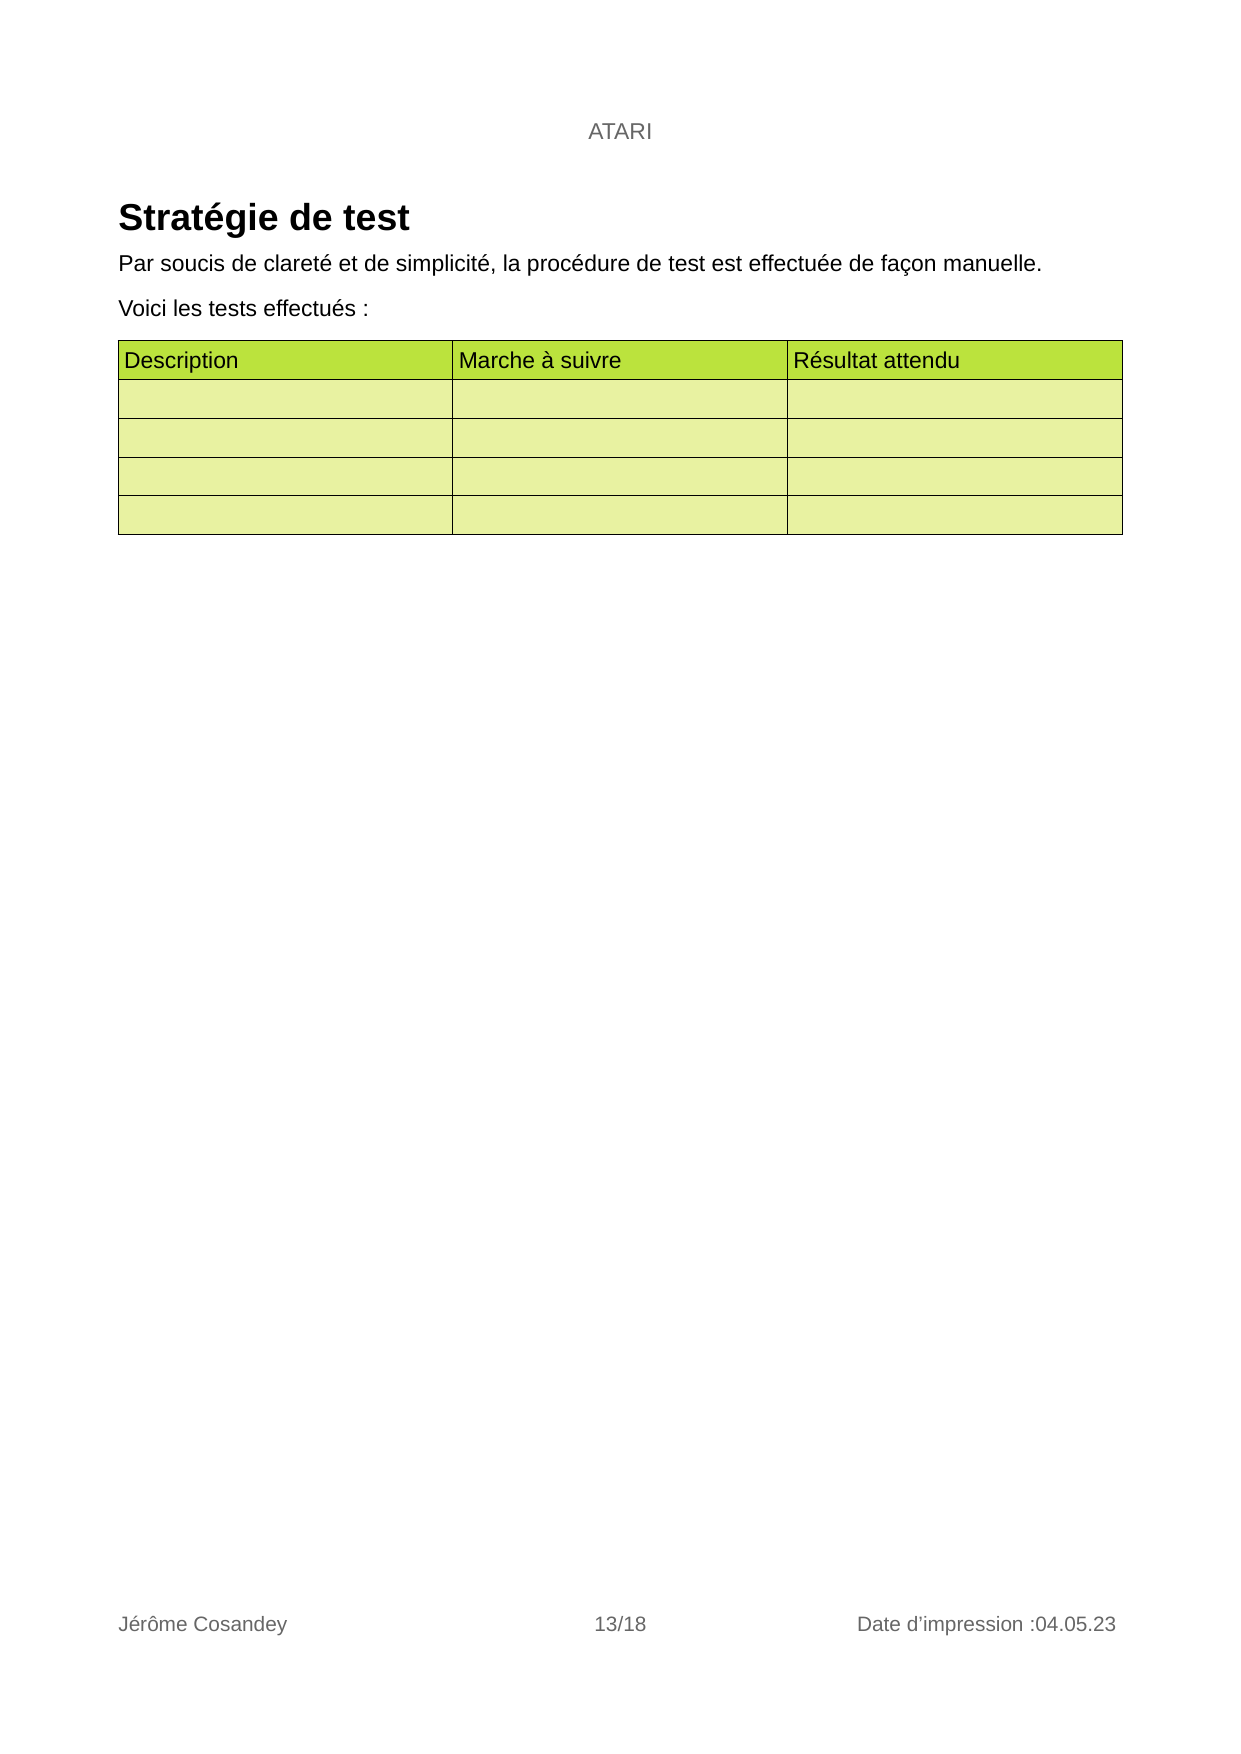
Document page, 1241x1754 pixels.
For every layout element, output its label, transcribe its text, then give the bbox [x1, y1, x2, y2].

table_cell [788, 496, 1122, 534]
subtitle Stratégie de test [118, 195, 1122, 238]
table_cell [788, 419, 1122, 457]
table_cell [453, 380, 787, 418]
table_cell [788, 458, 1122, 495]
text Par soucis de clareté et de simplicité, la procédure de test est effectuée de façon manuelle. [118, 250, 1122, 277]
table_header Résultat attendu [788, 341, 1122, 379]
text Voici les tests effectués : [118, 295, 1122, 322]
table_cell [119, 380, 452, 418]
table_header Description [119, 341, 452, 379]
table_cell [788, 380, 1122, 418]
table_cell [119, 496, 452, 534]
table_cell [119, 419, 452, 457]
table_cell [119, 458, 452, 495]
table_header Marche à suivre [453, 341, 787, 379]
table_cell [453, 458, 787, 495]
table_cell [453, 419, 787, 457]
table_cell [453, 496, 787, 534]
